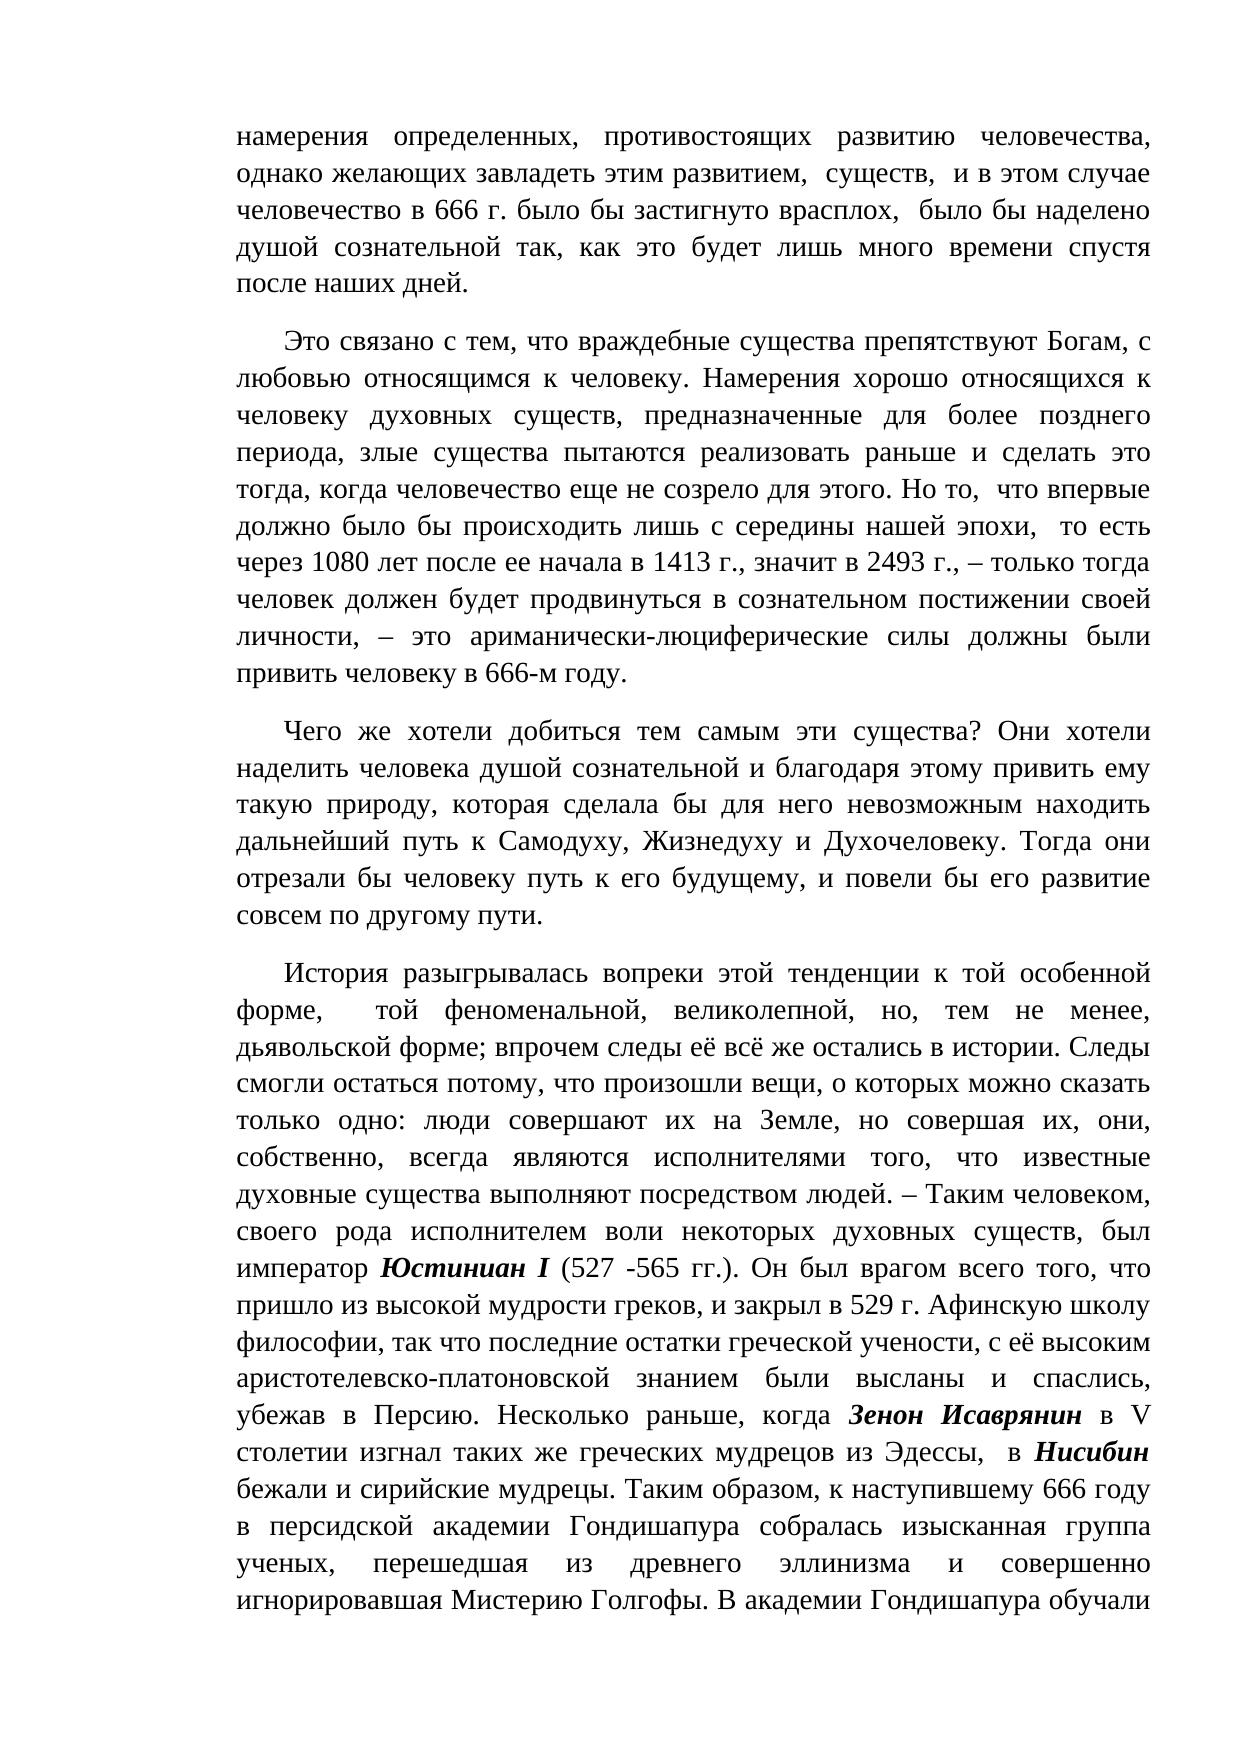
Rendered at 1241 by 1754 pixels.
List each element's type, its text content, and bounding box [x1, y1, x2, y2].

text намерения определенных, противостоящих развитию человечества, однако желающих завладеть этим развитием, существ, и в этом случае человечество в 666 г. было бы застигнуто врасплох, было бы наделено душой сознательной так, как это будет лишь много времени спустя после наших дней. [236, 118, 1152, 299]
text Это связано с тем, что враждебные существа препятствуют Богам, с любовью относящимся к человеку. Намерения хорошо относящихся к человеку духовных существ, предназначенные для более позднего периода, злые существа пытаются реализовать раньше и сделать это тогда, когда человечество еще не созрело для этого. Но то, что впервые должно было бы происходить лишь с середины нашей эпохи, то есть через 1080 лет после ее начала в 1413 г., значит в 2493 г., – только тогда человек должен будет продвинуться в сознательном постижении своей личности, – это ариманически-люциферические силы должны были привить человеку в 666-м году. [236, 323, 1152, 689]
text История разыгрывалась вопреки этой тенденции к той особенной форме, той феноменальной, великолепной, но, тем не менее, дьявольской форме; впрочем следы её всё же остались в истории. Следы смогли остаться потому, что произошли вещи, о которых можно сказать только одно: люди совершают их на Земле, но совершая их, они, собственно, всегда являются исполнителями того, что известные духовные существа выполняют посредством людей. – Таким человеком, своего рода исполнителем воли некоторых духовных существ, был император Юстиниан I (527 -565 гг.). Он был врагом всего того, что пришло из высокой мудрости греков, и закрыл в 529 г. Афинскую школу философии, так что последние остатки греческой учености, с её высоким аристотелевско-платоновской знанием были высланы и спаслись, убежав в Персию. Несколько раньше, когда Зенон Исаврянин в V столетии изгнал таких же греческих мудрецов из Эдессы, в Нисибин бежали и сирийские мудрецы. Таким образом, к наступившему 666 году в персидской академии Гондишапура собралась изысканная группа ученых, перешедшая из древнего эллинизма и совершенно игнорировавшая Мистерию Голгофы. В академии Гондишапура обучали [236, 955, 1152, 1615]
text Чего же хотели добиться тем самым эти существа? Они хотели наделить человека душой сознательной и благодаря этому привить ему такую природу, которая сделала бы для него невозможным находить дальнейший путь к Самодуху, Жизнедуху и Духочеловеку. Тогда они отрезали бы человеку путь к его будущему, и повели бы его развитие совсем по другому пути. [236, 713, 1152, 931]
